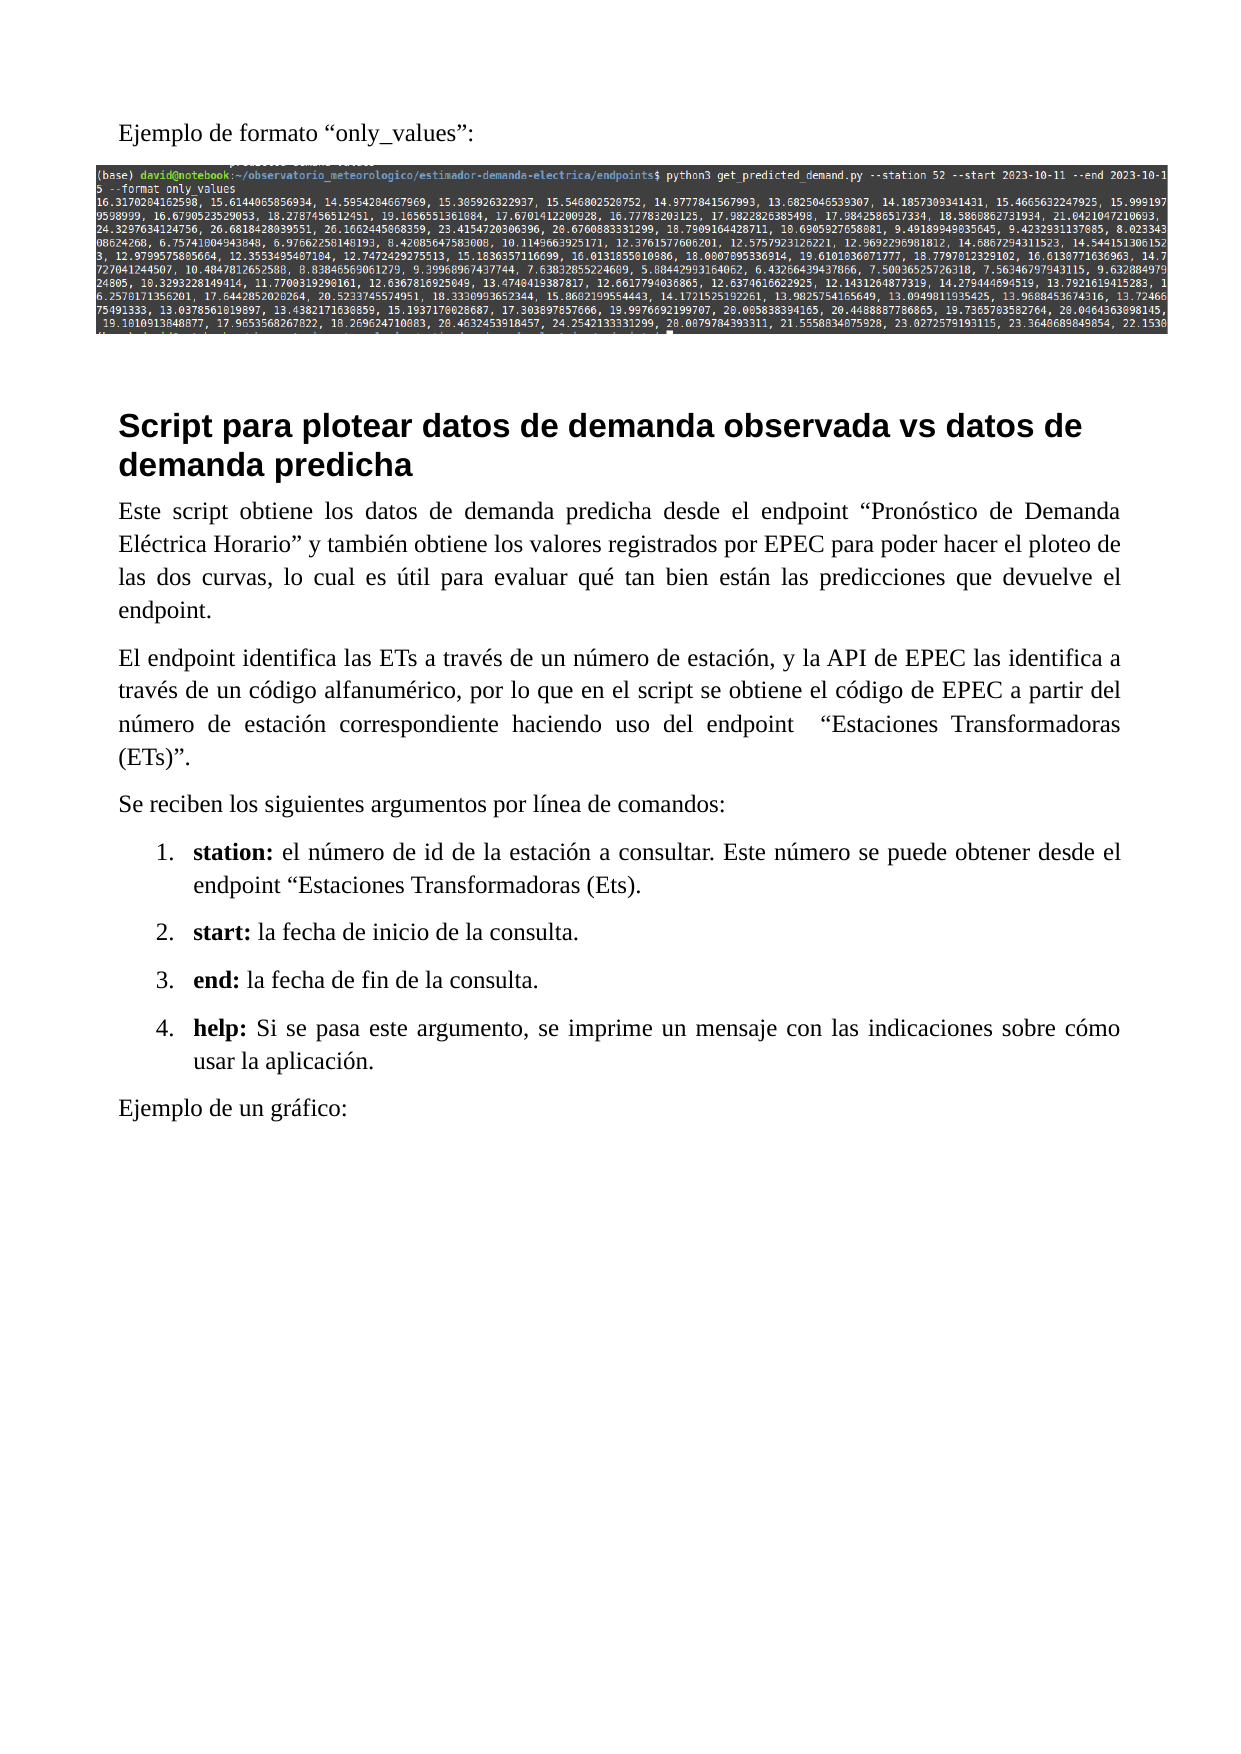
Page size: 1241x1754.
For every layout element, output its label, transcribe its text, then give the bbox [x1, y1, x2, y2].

subtitle Script para plotear datos de demanda observada vs datos de demanda predicha [118, 407, 1122, 483]
text Este script obtiene los datos de demanda predicha desde el endpoint “Pronóstico de Demanda Eléctrica Horario” y también obtiene los valores registrados por EPEC para poder hacer el ploteo de las dos curvas, lo cual es útil para evaluar qué tan bien están las predicciones que devuelve el endpoint. [118, 496, 1122, 624]
text Ejemplo de formato “only_values”: [118, 118, 1122, 147]
text Se reciben los siguientes argumentos por línea de comandos: [118, 789, 1122, 818]
list help: Si se pasa este argumento, se imprime un mensaje con las indicaciones sobre cómo usar la aplicación. [156, 1013, 1122, 1074]
text Ejemplo de un gráfico: [118, 1093, 1122, 1122]
picture [96, 165, 1168, 334]
list end: la fecha de fin de la consulta. [156, 965, 1122, 994]
list station: el número de id de la estación a consultar. Este número se puede obtener desde el endpoint “Estaciones Transformadoras (Ets). [156, 837, 1122, 899]
list start: la fecha de inicio de la consulta. [156, 917, 1122, 946]
text El endpoint identifica las ETs a través de un número de estación, y la API de EPEC las identifica a través de un código alfanumérico, por lo que en el script se obtiene el código de EPEC a partir del número de estación correspondiente haciendo uso del endpoint “Estaciones Transformadoras (ETs)”. [118, 643, 1122, 770]
